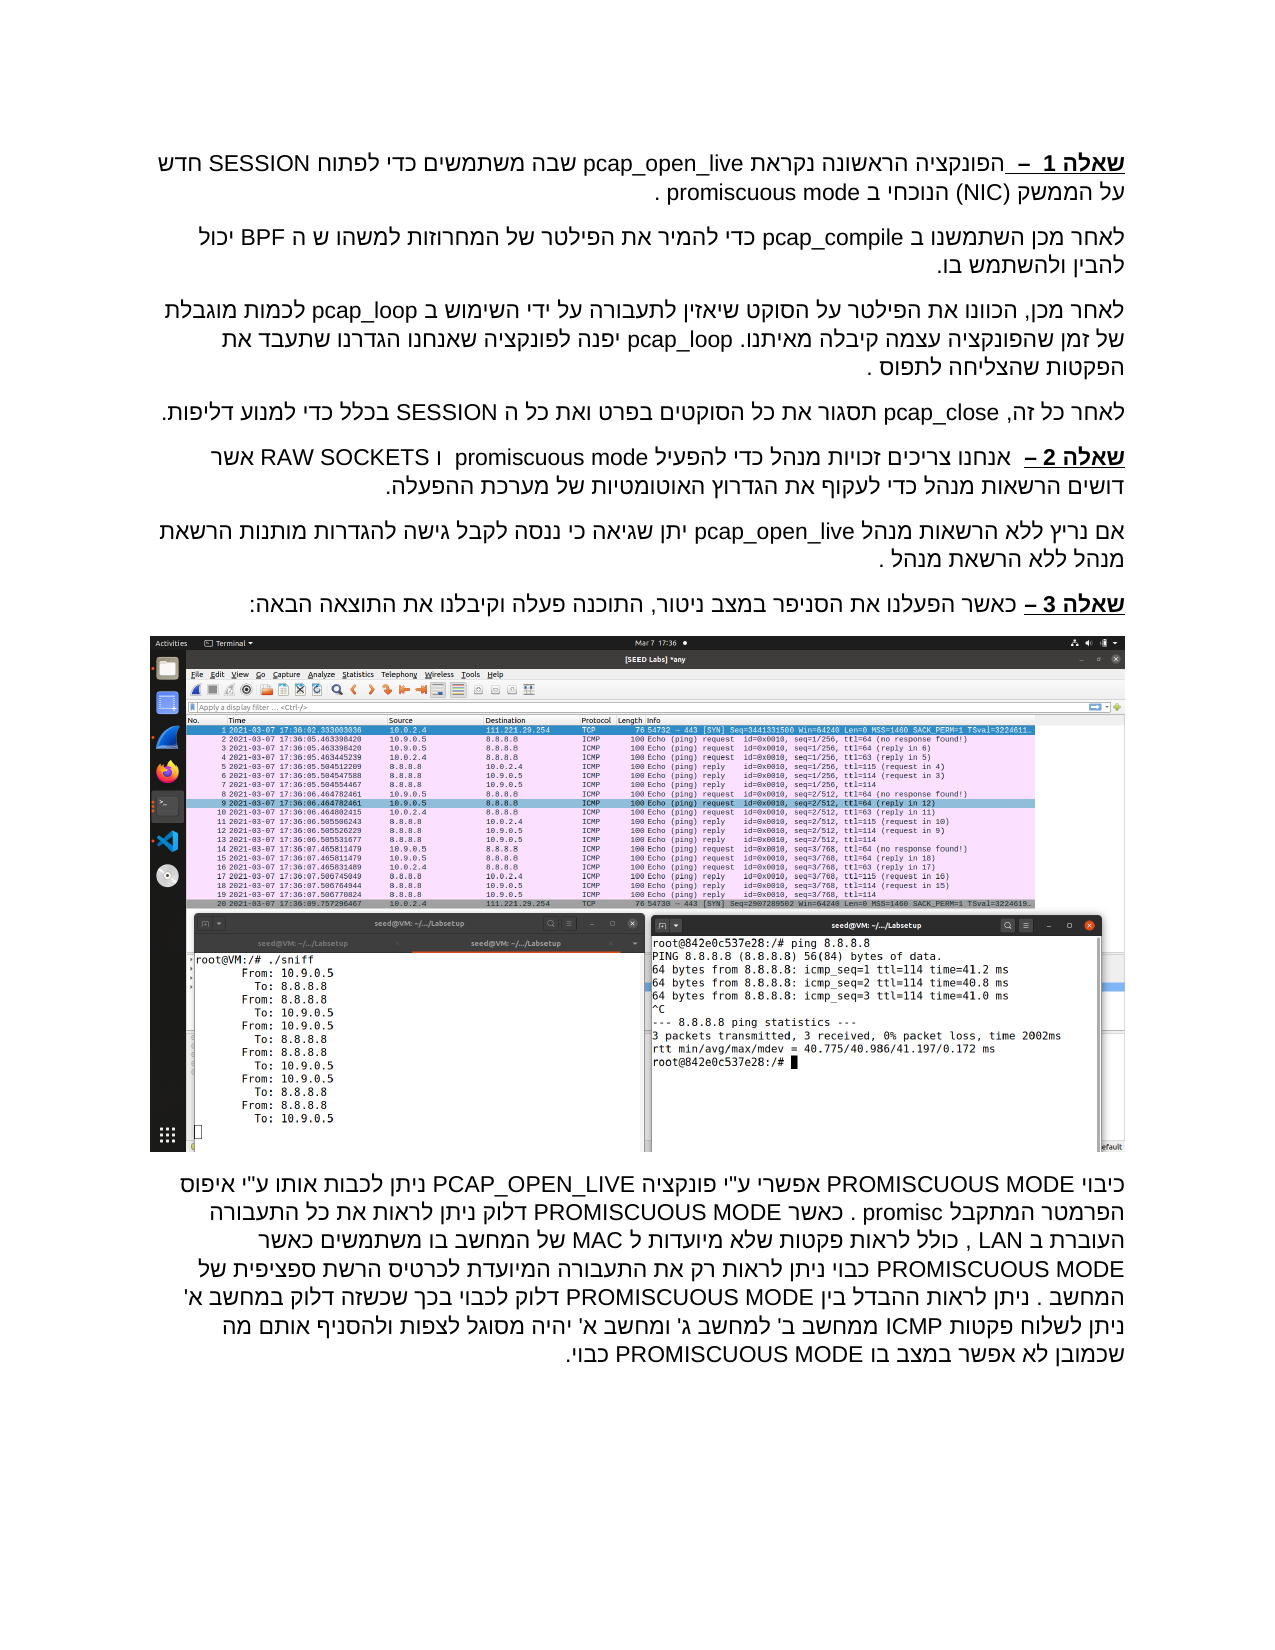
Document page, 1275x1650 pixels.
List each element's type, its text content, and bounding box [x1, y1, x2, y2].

text שאלה 3 – כאשר הפעלנו את הסניפר במצב ניטור, התוכנה פעלה וקיבלנו את התוצאה הבאה: [150, 591, 1125, 618]
text שאלה 2 – אנחנו צריכים זכויות מנהל כדי להפעיל promiscuous mode ו RAW SOCKETS אשר דושים הרשאות מנהל כדי לעקוף את הגדרוץ האוטומטיות של מערכת ההפעלה. [150, 444, 1125, 499]
text לאחר מכן, הכוונו את הפילטר על הסוקט שיאזין לתעבורה על ידי השימוש ב pcap_loop לכמות מוגבלת של זמן שהפונקציה עצמה קיבלה מאיתנו. pcap_loop יפנה לפונקציה שאנחנו הגדרנו שתעבד את הפקטות שהצליחה לתפוס . [150, 297, 1125, 380]
text כיבוי PROMISCUOUS MODE אפשרי ע"י פונקציה PCAP_OPEN_LIVE ניתן לכבות אותו ע"י איפוס הפרמטר המתקבל promisc . כאשר PROMISCUOUS MODE דלוק ניתן לראות את כל התעבורה העוברת ב LAN , כולל לראות פקטות שלא מיועדות ל MAC של המחשב בו משתמשים כאשר PROMISCUOUS MODE כבוי ניתן לראות רק את התעבורה המיועדת לכרטיס הרשת ספציפית של המחשב . ניתן לראות ההבדל בין PROMISCUOUS MODE דלוק לכבוי בכך שכשזה דלוק במחשב א' ניתן לשלוח פקטות ICMP ממחשב ב' למחשב ג' ומחשב א' יהיה מסוגל לצפות ולהסניף אותם מה שכמובן לא אפשר במצב בו PROMISCUOUS MODE כבוי. [150, 1171, 1125, 1367]
text לאחר מכן השתמשנו ב pcap_compile כדי להמיר את הפילטר של המחרוזות למשהו ש ה BPF יכול להבין ולהשתמש בו. [150, 223, 1125, 278]
text אם נריץ ללא הרשאות מנהל pcap_open_live יתן שגיאה כי ננסה לקבל גישה להגדרות מותנות הרשאת מנהל ללא הרשאת מנהל . [150, 518, 1125, 572]
text לאחר כל זה, pcap_close תסגור את כל הסוקטים בפרט ואת כל ה SESSION בכלל כדי למנוע דליפות. [150, 399, 1125, 425]
picture [150, 636, 1125, 1152]
text שאלה 1 – הפונקציה הראשונה נקראת pcap_open_live שבה משתמשים כדי לפתוח SESSION חדש על הממשק (NIC) הנוכחי ב promiscuous mode . [150, 150, 1125, 205]
